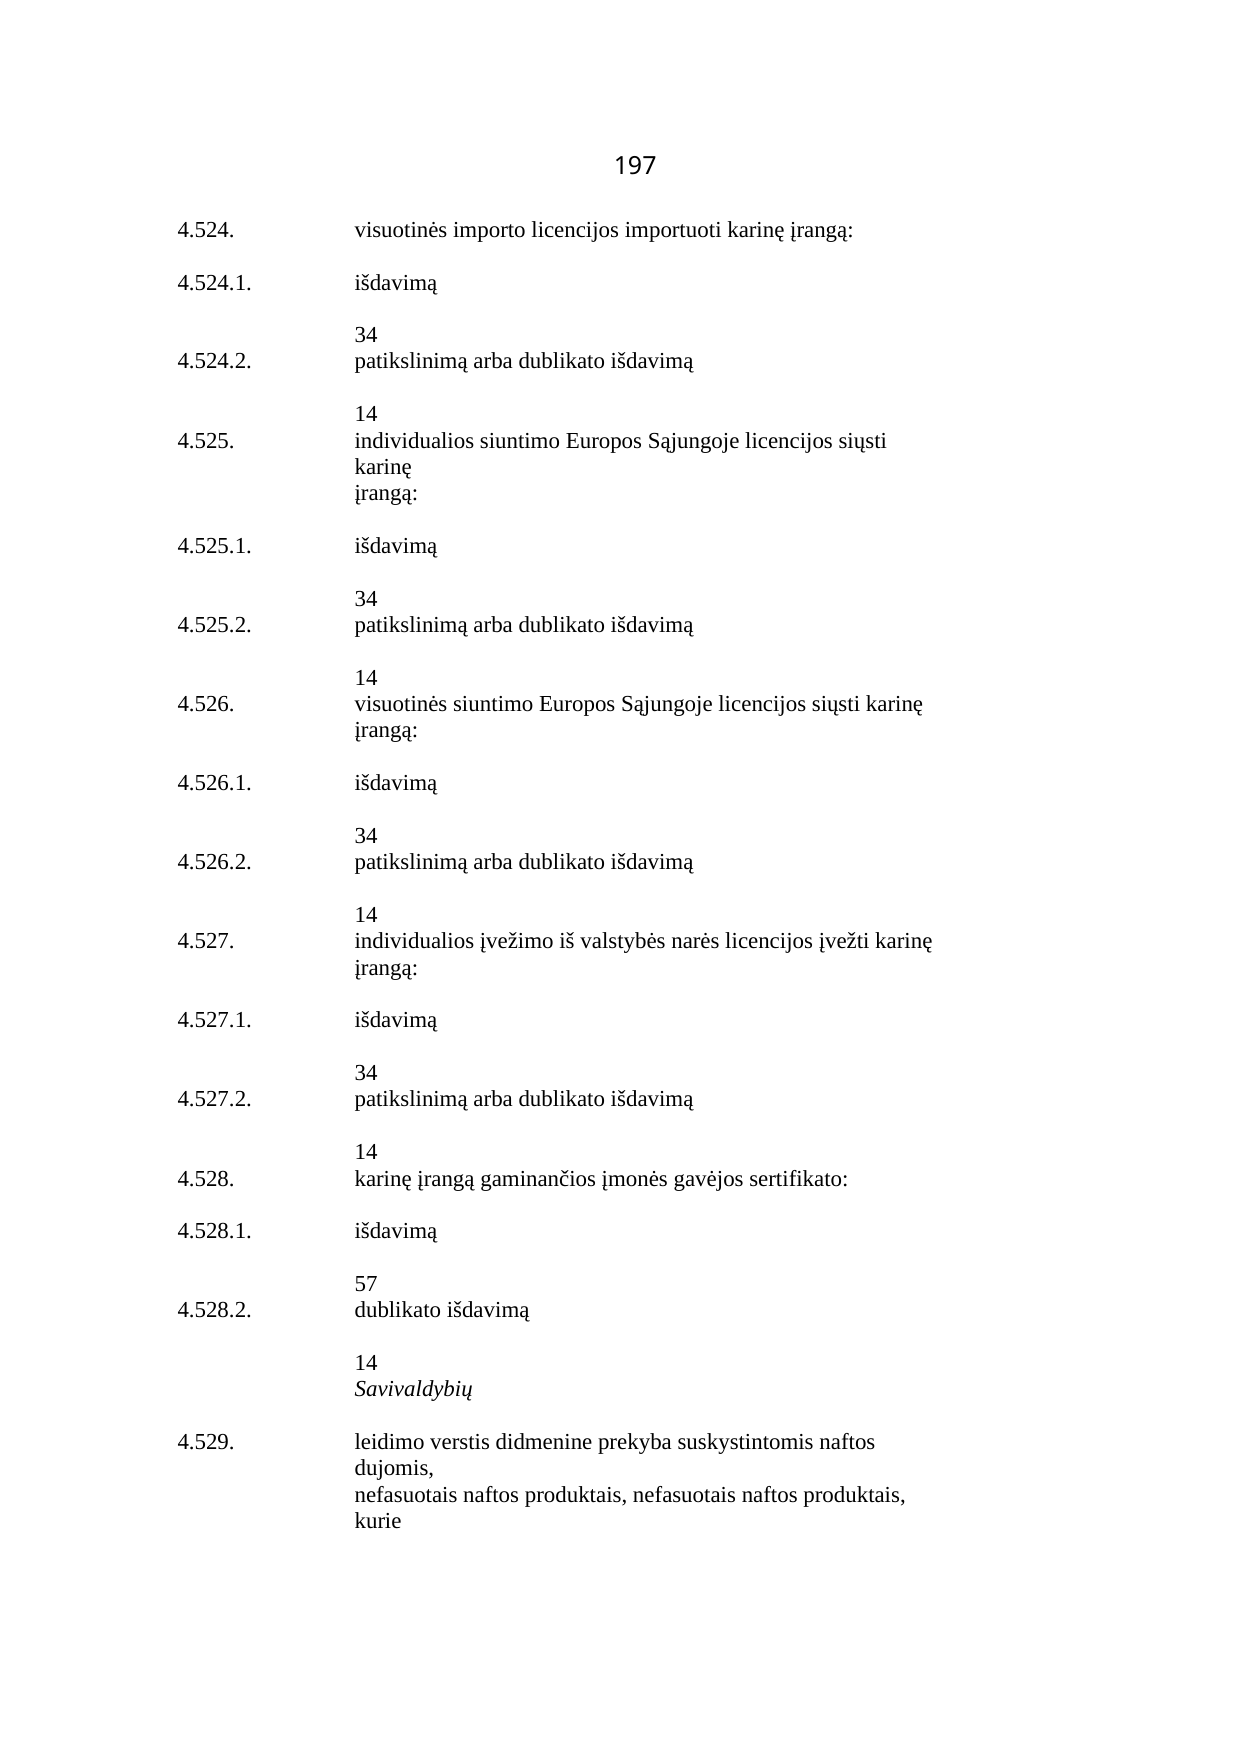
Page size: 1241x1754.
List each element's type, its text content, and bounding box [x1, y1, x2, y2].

text 4.526. visuotinės siuntimo Europos Sąjungoje licencijos siųsti karinę [177, 690, 945, 717]
text 4.524. visuotinės importo licencijos importuoti karinę įrangą: [177, 216, 945, 268]
text 4.529. leidimo verstis didmenine prekyba suskystintomis naftos dujomis, [177, 1428, 945, 1481]
text įrangą: [354, 954, 945, 1006]
text 4.525. individualios siuntimo Europos Sąjungoje licencijos siųsti karinę [177, 427, 945, 479]
text Savivaldybių [354, 1375, 945, 1428]
text įrangą: [354, 479, 945, 532]
text 4.528.1. išdavimą 57 [177, 1217, 945, 1296]
text 4.526.2. patikslinimą arba dublikato išdavimą 14 [177, 848, 945, 927]
text 4.524.1. išdavimą 34 [177, 268, 945, 348]
text 4.526.1. išdavimą 34 [177, 769, 945, 848]
text nefasuotais naftos produktais, nefasuotais naftos produktais, kurie [354, 1481, 945, 1533]
text 4.524.2. patikslinimą arba dublikato išdavimą 14 [177, 348, 945, 427]
text 4.527.1. išdavimą 34 [177, 1006, 945, 1086]
text 4.525.2. patikslinimą arba dublikato išdavimą 14 [177, 611, 945, 690]
text 4.527.2. patikslinimą arba dublikato išdavimą 14 [177, 1086, 945, 1164]
text įrangą: [354, 717, 945, 769]
text 4.528.2. dublikato išdavimą 14 [177, 1296, 945, 1375]
text 4.528. karinę įrangą gaminančios įmonės gavėjos sertifikato: [177, 1164, 945, 1217]
text 4.527. individualios įvežimo iš valstybės narės licencijos įvežti karinę [177, 927, 945, 954]
text 4.525.1. išdavimą 34 [177, 532, 945, 611]
